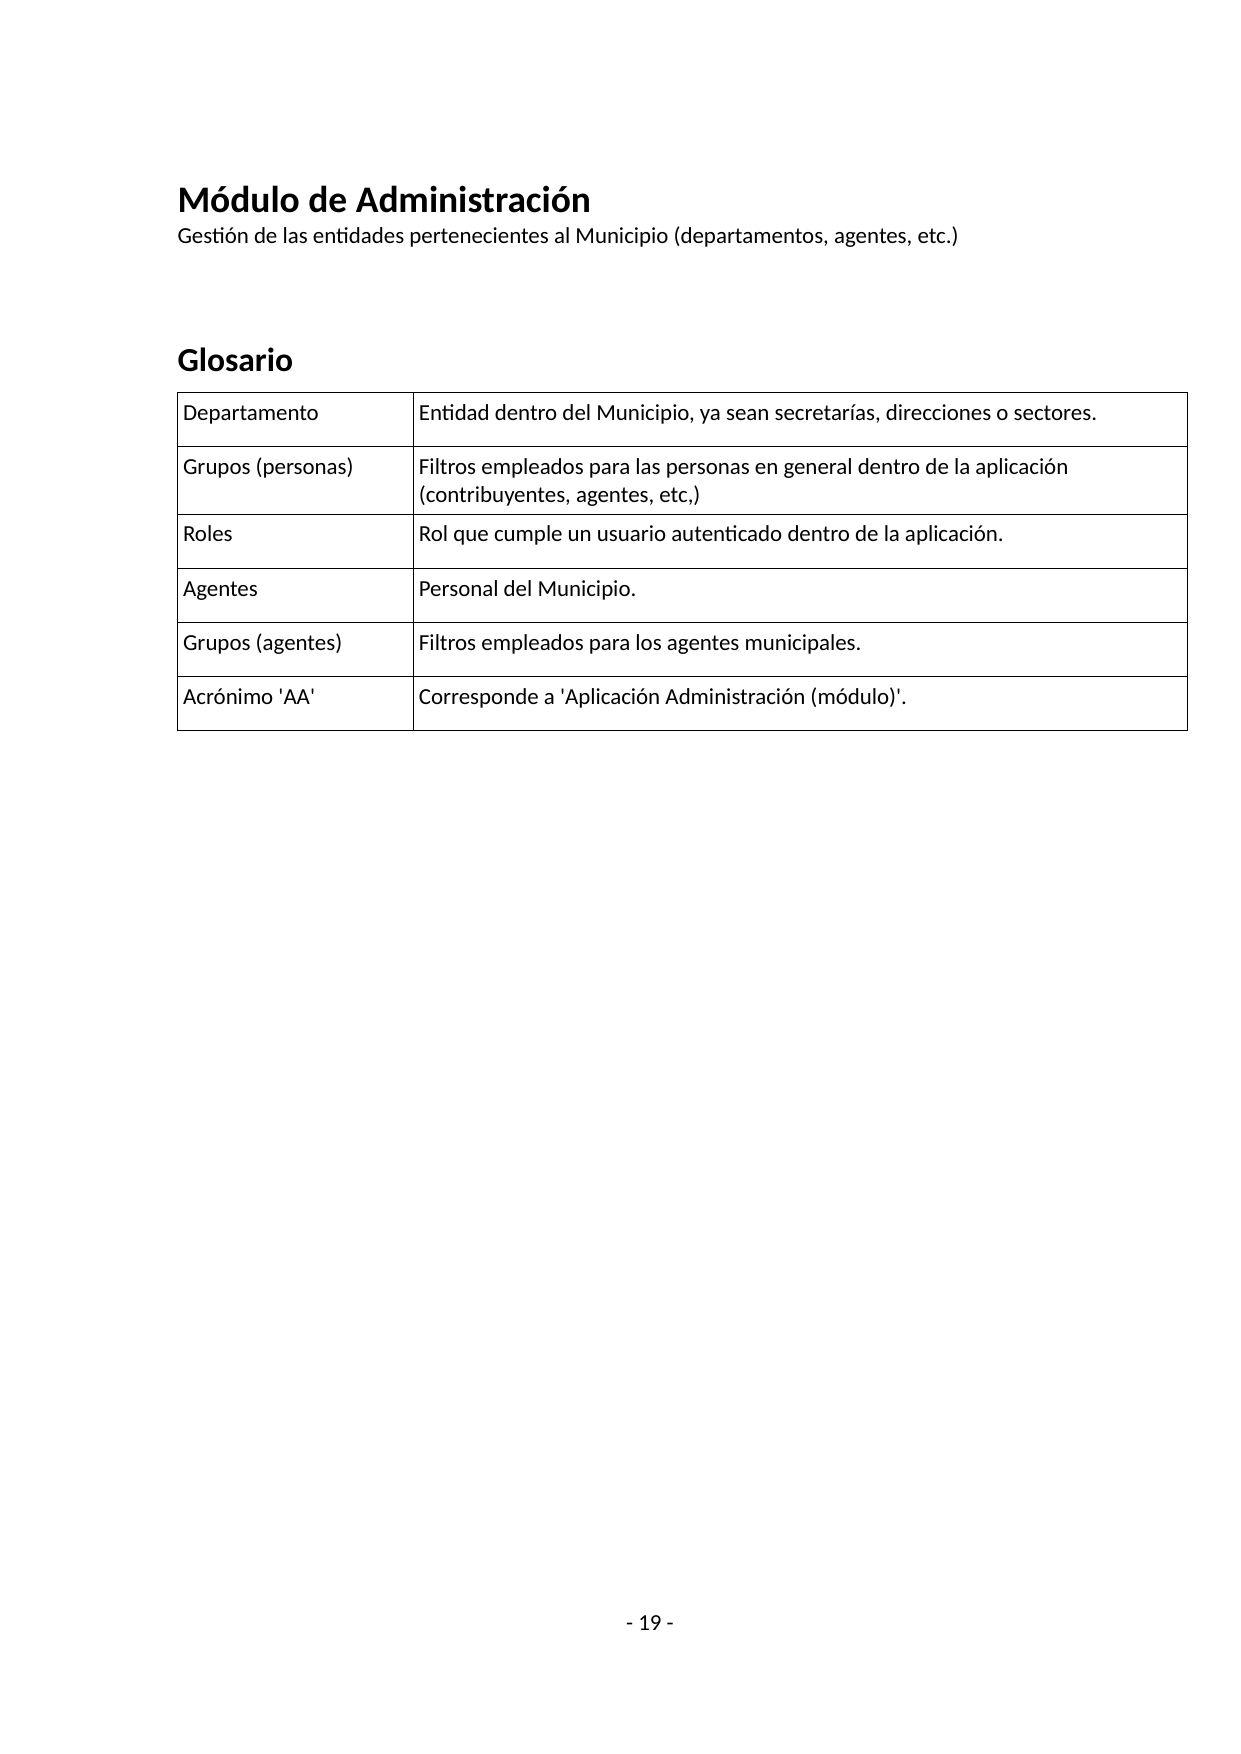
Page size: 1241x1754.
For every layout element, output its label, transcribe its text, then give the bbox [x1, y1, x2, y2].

text Gestión de las entidades pertenecientes al Municipio (departamentos, agentes, etc.) [177, 221, 1122, 249]
table_cell Filtros empleados para las personas en general dentro de la aplicación (contribuyentes, agentes, etc,) [414, 447, 1187, 514]
table_header Departamento [178, 393, 413, 446]
table_cell Rol que cumple un usuario autenticado dentro de la aplicación. [414, 515, 1187, 568]
subtitle Glosario [177, 338, 1122, 379]
text Módulo de Administración [177, 176, 1122, 221]
table_cell Grupos (personas) [178, 447, 413, 514]
table_cell Acrónimo 'AA' [178, 677, 413, 730]
table_cell Personal del Municipio. [414, 569, 1187, 622]
table_cell Agentes [178, 569, 413, 622]
table_cell Filtros empleados para los agentes municipales. [414, 623, 1187, 676]
table_cell Grupos (agentes) [178, 623, 413, 676]
table_cell Roles [178, 515, 413, 568]
table_cell Corresponde a 'Aplicación Administración (módulo)'. [414, 677, 1187, 730]
table_header Entidad dentro del Municipio, ya sean secretarías, direcciones o sectores. [414, 393, 1187, 446]
